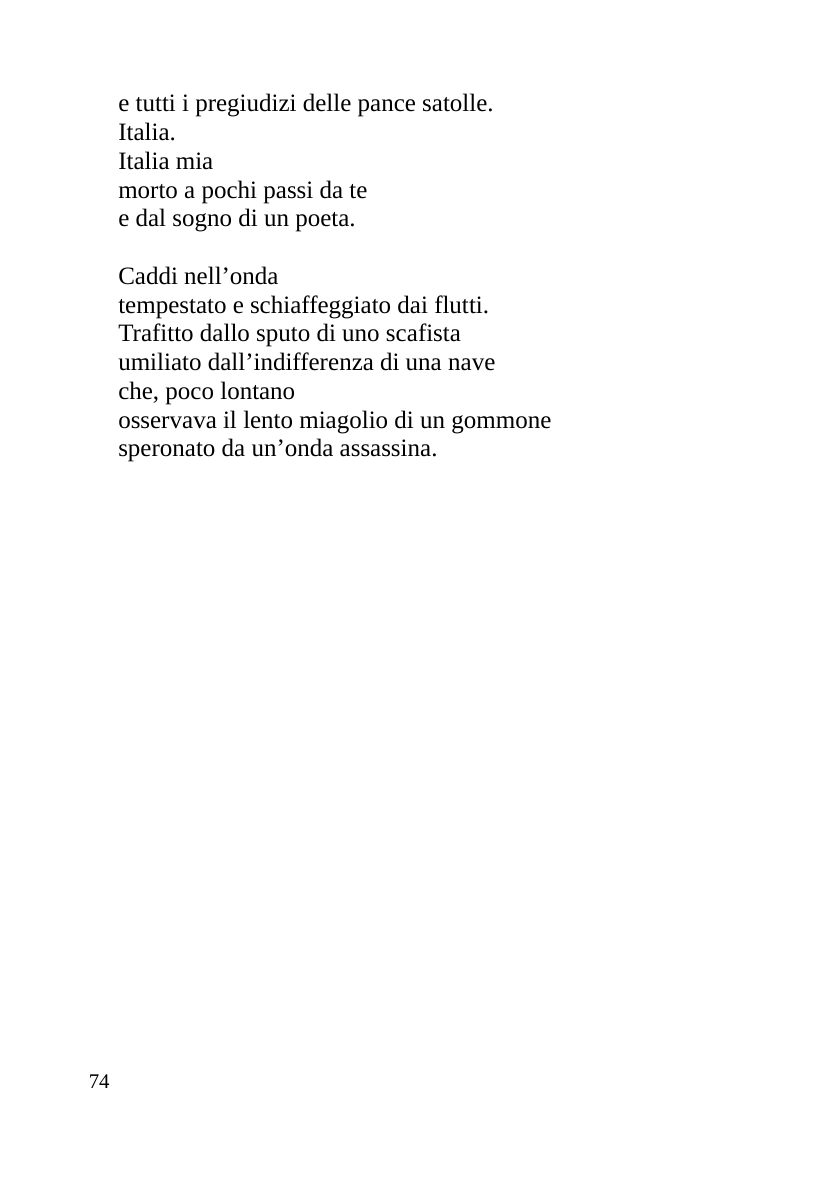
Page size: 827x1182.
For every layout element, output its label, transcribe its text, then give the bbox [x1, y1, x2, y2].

text tempestato e schiaffeggiato dai flutti. [88, 290, 738, 318]
text osservava il lento miagolio di un gommone [88, 405, 738, 433]
text speronato da un’onda assassina. [88, 433, 738, 462]
text Trafitto dallo sputo di uno scafista [88, 318, 738, 347]
text che, poco lontano [88, 376, 738, 405]
text morto a pochi passi da te [88, 175, 738, 203]
text Caddi nell’onda [88, 261, 738, 290]
text e tutti i pregiudizi delle pance satolle. [88, 88, 738, 117]
text e dal sogno di un poeta. [88, 203, 738, 232]
text umiliato dall’indifferenza di una nave [88, 347, 738, 376]
text Italia. [88, 117, 738, 146]
text Italia mia [88, 146, 738, 175]
